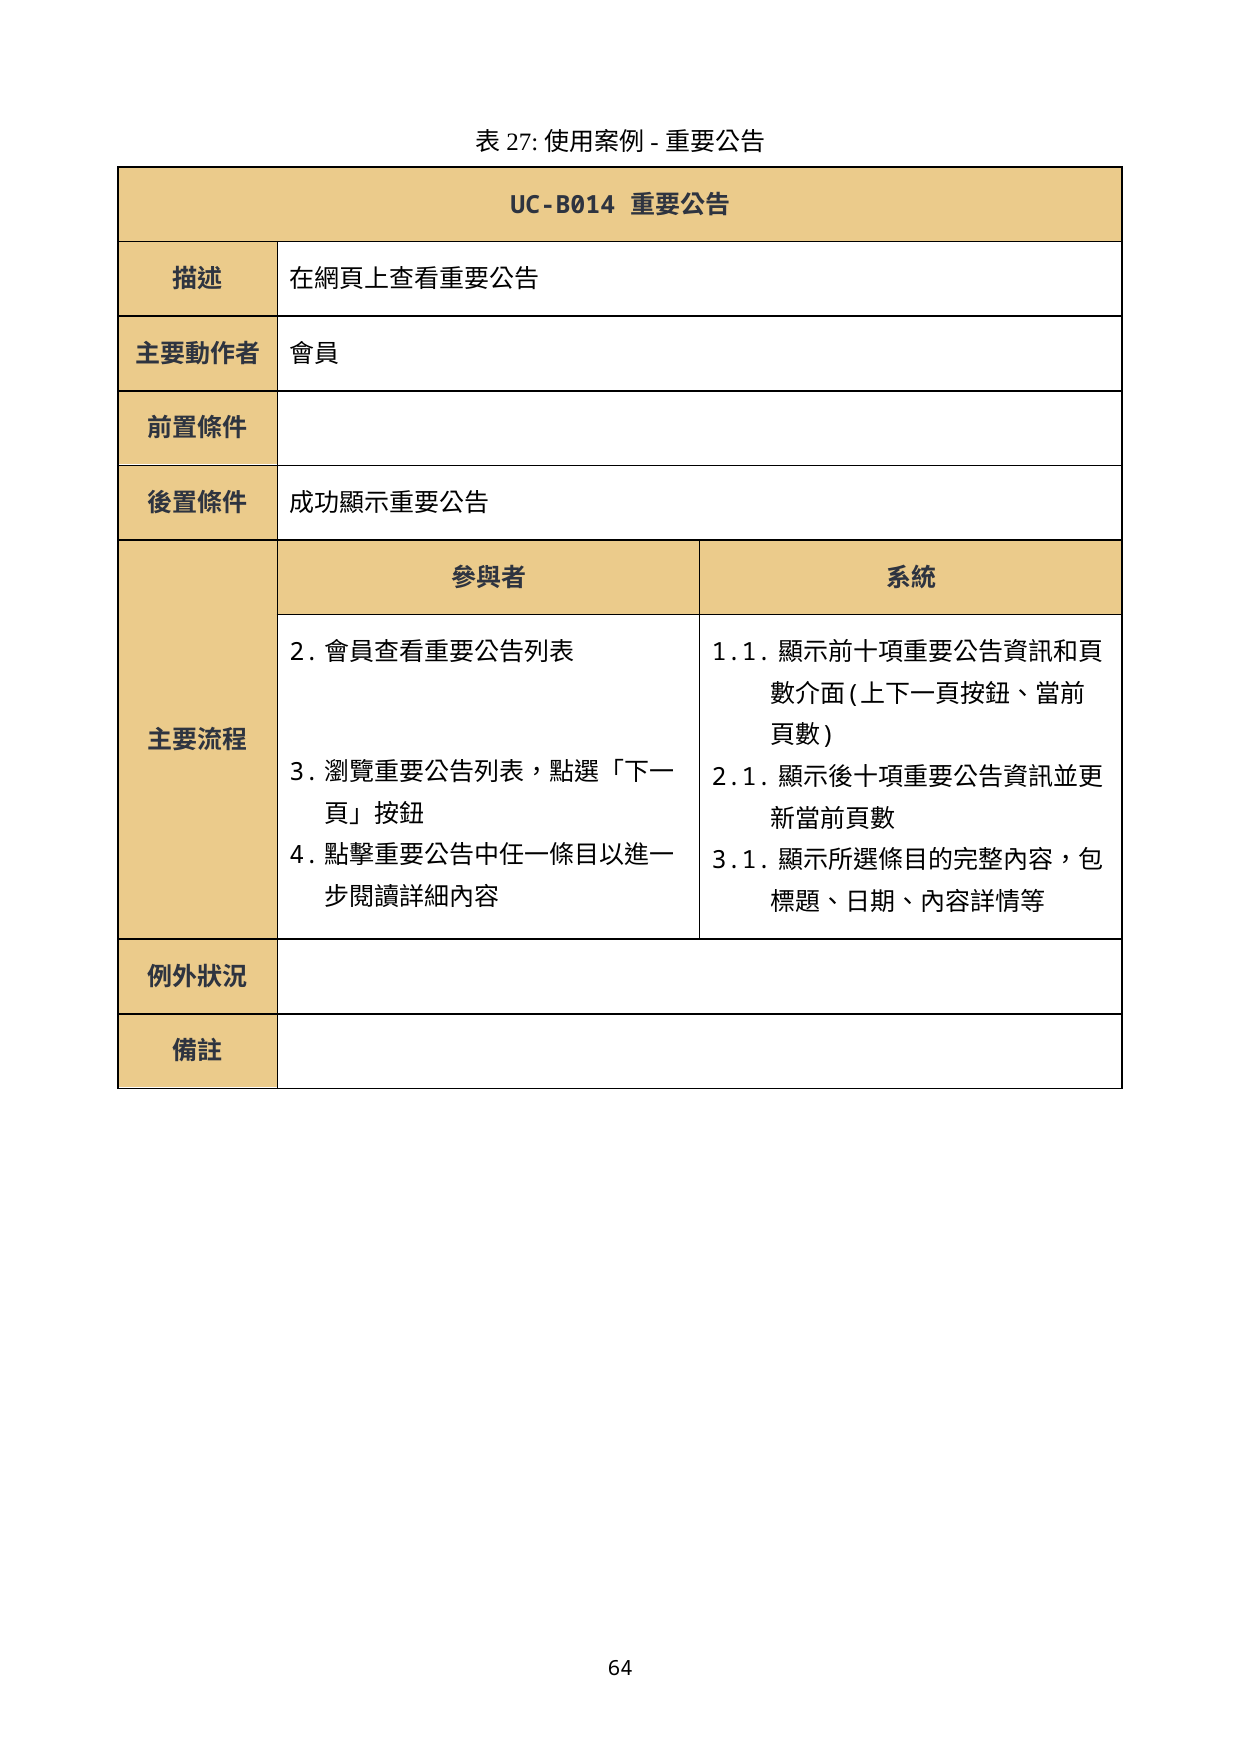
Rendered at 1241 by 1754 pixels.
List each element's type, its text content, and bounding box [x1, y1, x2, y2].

table_cell 主要流程 [119, 541, 277, 938]
table_cell 例外狀況 [119, 940, 277, 1013]
table_cell [278, 940, 1121, 1013]
table_cell 成功顯示重要公告 [278, 466, 1121, 539]
table_cell 在網頁上查看重要公告 [278, 242, 1121, 315]
table_cell 會員查看重要公告列表 瀏覽重要公告列表，點選「下一頁」按鈕 點擊重要公告中任一條目以進一步閱讀詳細內容 [278, 615, 699, 938]
table_cell 後置條件 [119, 466, 277, 539]
table_cell 參與者 [278, 541, 699, 614]
table_cell 系統 [700, 541, 1121, 614]
table_cell 備註 [119, 1015, 277, 1087]
table_cell 前置條件 [119, 392, 277, 464]
table_cell [278, 1015, 1121, 1087]
table_cell 主要動作者 [119, 317, 277, 390]
table_cell 顯示前十項重要公告資訊和頁數介面(上下一頁按鈕、當前頁數) 顯示後十項重要公告資訊並更新當前頁數 顯示所選條目的完整內容，包標題、日期、內容詳情等 [700, 615, 1121, 938]
text 表 27: 使用案例 - 重要公告 [118, 121, 1122, 158]
table_header UC-B014 重要公告 [119, 168, 1121, 241]
table_cell 會員 [278, 317, 1121, 390]
table_cell 描述 [119, 242, 277, 315]
table_cell [278, 392, 1121, 464]
